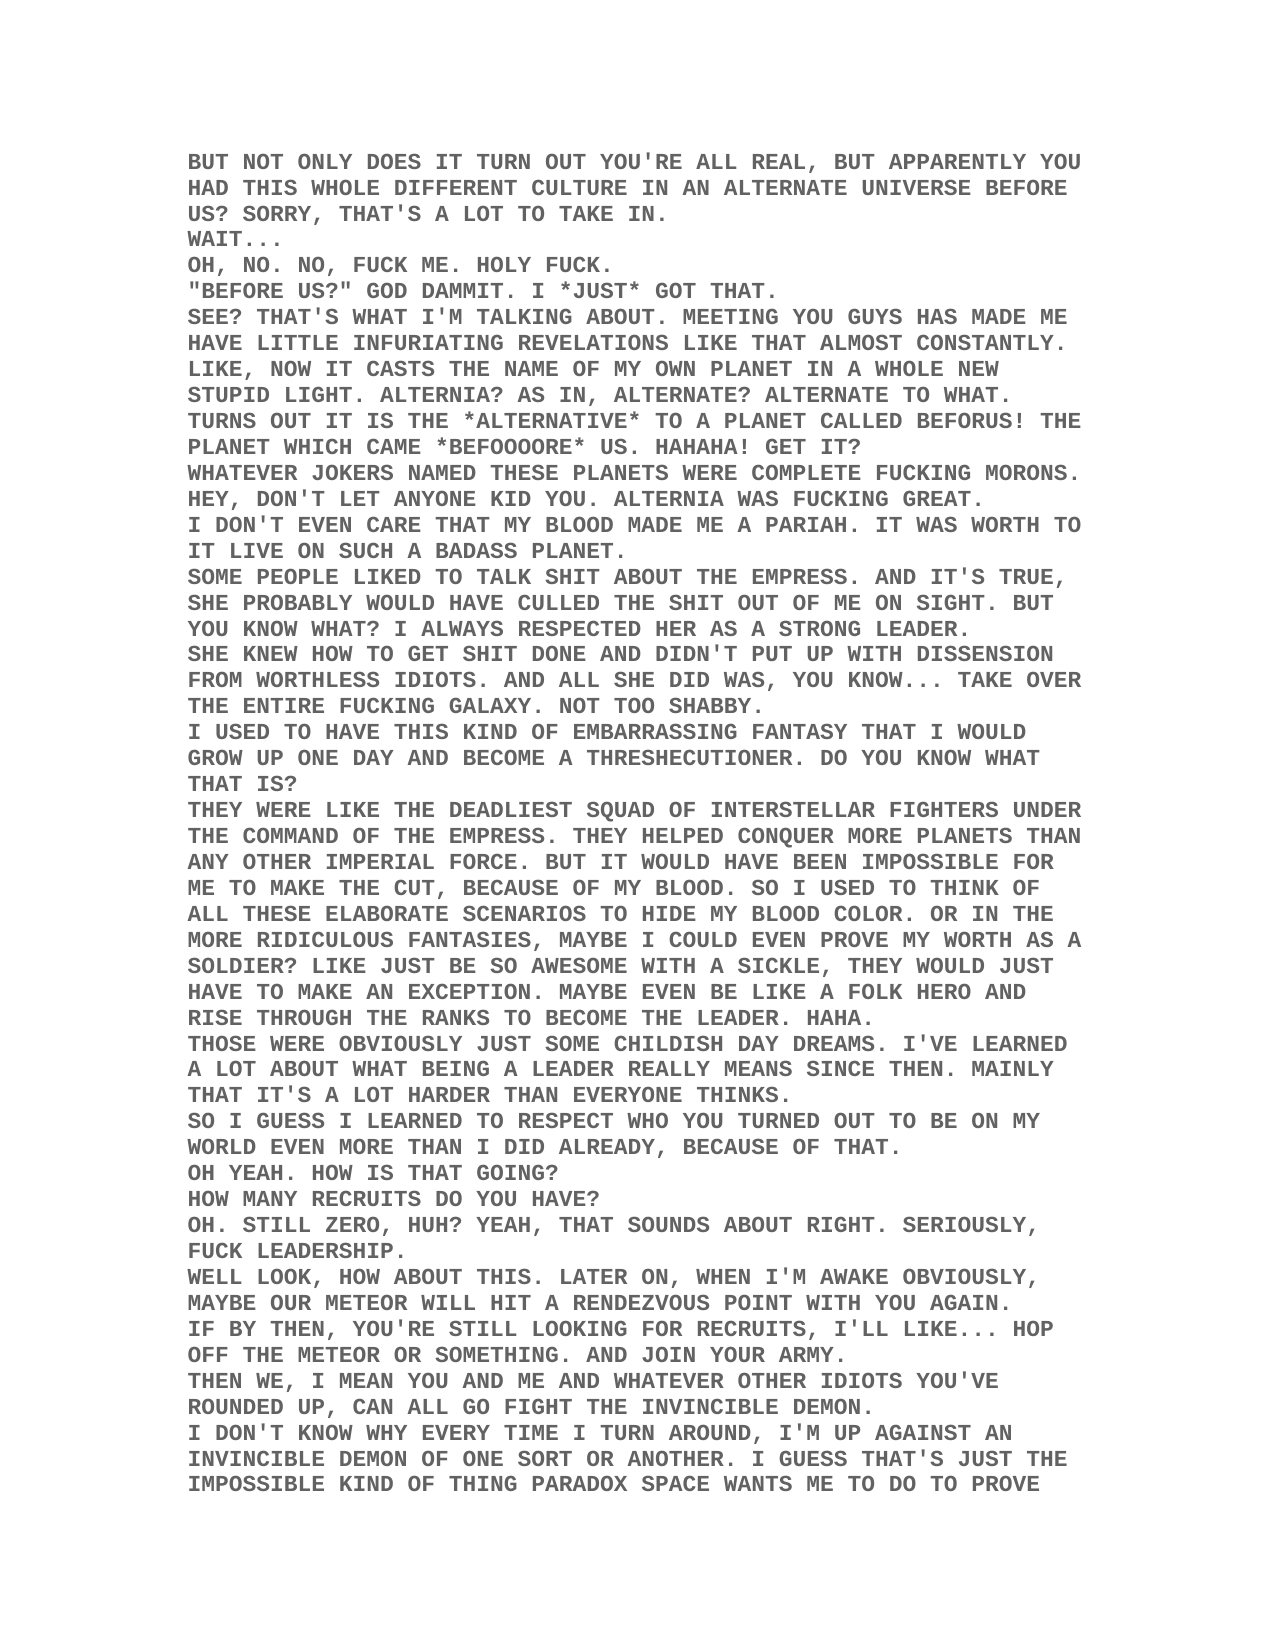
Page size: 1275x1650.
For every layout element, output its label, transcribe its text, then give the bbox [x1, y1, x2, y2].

text SOME PEOPLE LIKED TO TALK SHIT ABOUT THE EMPRESS. AND IT'S TRUE, SHE PROBABLY WOULD HAVE CULLED THE SHIT OUT OF ME ON SIGHT. BUT YOU KNOW WHAT? I ALWAYS RESPECTED HER AS A STRONG LEADER. [187, 565, 1087, 643]
text WAIT... [187, 228, 1087, 254]
text OH, NO. NO, FUCK ME. HOLY FUCK. [187, 254, 1087, 280]
text I DON'T EVEN CARE THAT MY BLOOD MADE ME A PARIAH. IT WAS WORTH TO IT LIVE ON SUCH A BADASS PLANET. [187, 513, 1087, 565]
text WELL LOOK, HOW ABOUT THIS. LATER ON, WHEN I'M AWAKE OBVIOUSLY, MAYBE OUR METEOR WILL HIT A RENDEZVOUS POINT WITH YOU AGAIN. [187, 1265, 1087, 1317]
text SHE KNEW HOW TO GET SHIT DONE AND DIDN'T PUT UP WITH DISSENSION FROM WORTHLESS IDIOTS. AND ALL SHE DID WAS, YOU KNOW... TAKE OVER THE ENTIRE FUCKING GALAXY. NOT TOO SHABBY. [187, 643, 1087, 721]
text THEN WE, I MEAN YOU AND ME AND WHATEVER OTHER IDIOTS YOU'VE ROUNDED UP, CAN ALL GO FIGHT THE INVINCIBLE DEMON. [187, 1369, 1087, 1421]
text BUT NOT ONLY DOES IT TURN OUT YOU'RE ALL REAL, BUT APPARENTLY YOU HAD THIS WHOLE DIFFERENT CULTURE IN AN ALTERNATE UNIVERSE BEFORE US? SORRY, THAT'S A LOT TO TAKE IN. [187, 150, 1087, 228]
text IF BY THEN, YOU'RE STILL LOOKING FOR RECRUITS, I'LL LIKE... HOP OFF THE METEOR OR SOMETHING. AND JOIN YOUR ARMY. [187, 1317, 1087, 1369]
text SO I GUESS I LEARNED TO RESPECT WHO YOU TURNED OUT TO BE ON MY WORLD EVEN MORE THAN I DID ALREADY, BECAUSE OF THAT. [187, 1110, 1087, 1162]
text HEY, DON'T LET ANYONE KID YOU. ALTERNIA WAS FUCKING GREAT. [187, 487, 1087, 513]
text HOW MANY RECRUITS DO YOU HAVE? [187, 1187, 1087, 1213]
text LIKE, NOW IT CASTS THE NAME OF MY OWN PLANET IN A WHOLE NEW STUPID LIGHT. ALTERNIA? AS IN, ALTERNATE? ALTERNATE TO WHAT. TURNS OUT IT IS THE *ALTERNATIVE* TO A PLANET CALLED BEFORUS! THE PLANET WHICH CAME *BEFOOOORE* US. HAHAHA! GET IT? [187, 357, 1087, 461]
text THEY WERE LIKE THE DEADLIEST SQUAD OF INTERSTELLAR FIGHTERS UNDER THE COMMAND OF THE EMPRESS. THEY HELPED CONQUER MORE PLANETS THAN ANY OTHER IMPERIAL FORCE. BUT IT WOULD HAVE BEEN IMPOSSIBLE FOR ME TO MAKE THE CUT, BECAUSE OF MY BLOOD. SO I USED TO THINK OF ALL THESE ELABORATE SCENARIOS TO HIDE MY BLOOD COLOR. OR IN THE MORE RIDICULOUS FANTASIES, MAYBE I COULD EVEN PROVE MY WORTH AS A SOLDIER? LIKE JUST BE SO AWESOME WITH A SICKLE, THEY WOULD JUST HAVE TO MAKE AN EXCEPTION. MAYBE EVEN BE LIKE A FOLK HERO AND RISE THROUGH THE RANKS TO BECOME THE LEADER. HAHA. [187, 798, 1087, 1032]
text WHATEVER JOKERS NAMED THESE PLANETS WERE COMPLETE FUCKING MORONS. [187, 461, 1087, 487]
text OH. STILL ZERO, HUH? YEAH, THAT SOUNDS ABOUT RIGHT. SERIOUSLY, FUCK LEADERSHIP. [187, 1213, 1087, 1265]
text OH YEAH. HOW IS THAT GOING? [187, 1162, 1087, 1187]
text SEE? THAT'S WHAT I'M TALKING ABOUT. MEETING YOU GUYS HAS MADE ME HAVE LITTLE INFURIATING REVELATIONS LIKE THAT ALMOST CONSTANTLY. [187, 306, 1087, 357]
text I DON'T KNOW WHY EVERY TIME I TURN AROUND, I'M UP AGAINST AN INVINCIBLE DEMON OF ONE SORT OR ANOTHER. I GUESS THAT'S JUST THE IMPOSSIBLE KIND OF THING PARADOX SPACE WANTS ME TO DO TO PROVE [187, 1421, 1087, 1499]
text "BEFORE US?" GOD DAMMIT. I *JUST* GOT THAT. [187, 280, 1087, 306]
text I USED TO HAVE THIS KIND OF EMBARRASSING FANTASY THAT I WOULD GROW UP ONE DAY AND BECOME A THRESHECUTIONER. DO YOU KNOW WHAT THAT IS? [187, 721, 1087, 798]
text THOSE WERE OBVIOUSLY JUST SOME CHILDISH DAY DREAMS. I'VE LEARNED A LOT ABOUT WHAT BEING A LEADER REALLY MEANS SINCE THEN. MAINLY THAT IT'S A LOT HARDER THAN EVERYONE THINKS. [187, 1032, 1087, 1110]
